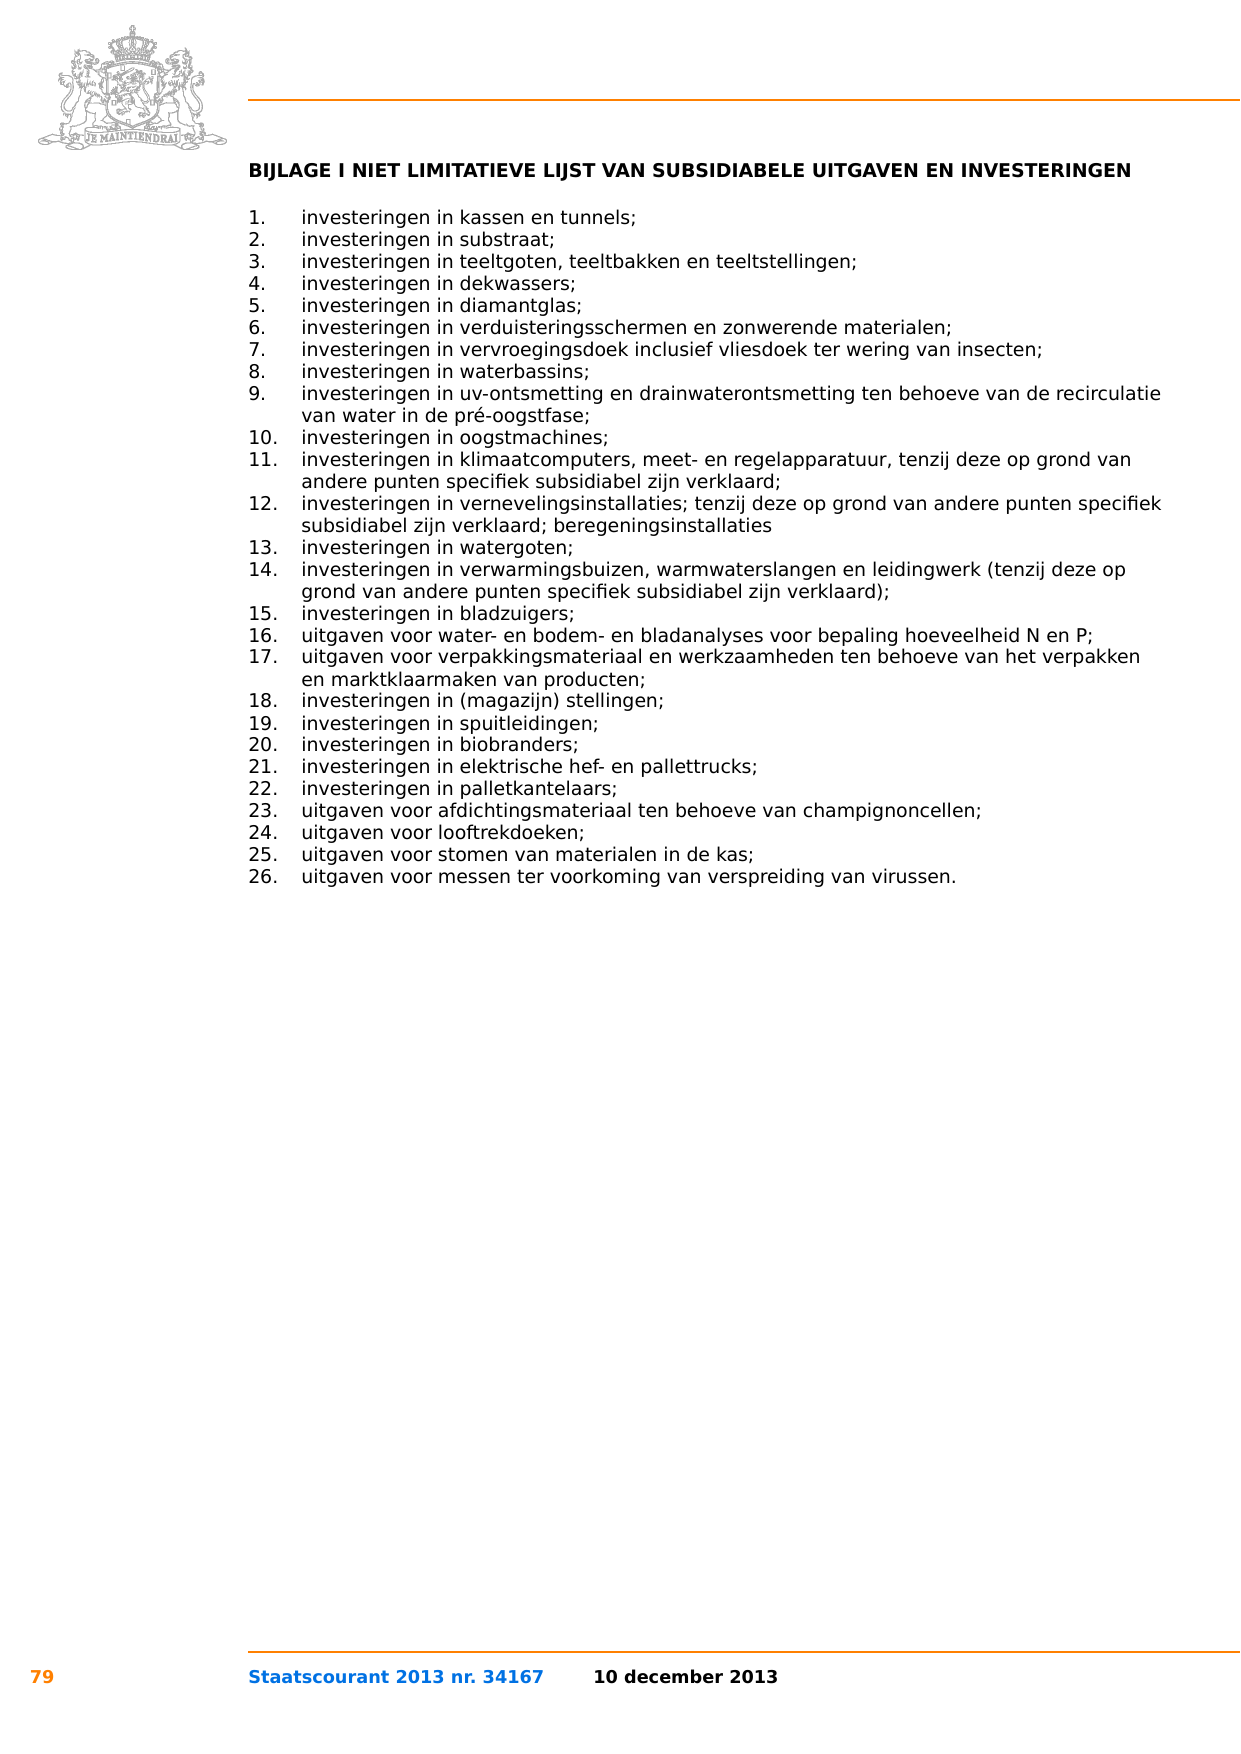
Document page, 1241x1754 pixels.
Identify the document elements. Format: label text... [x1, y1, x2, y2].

text 3. investeringen in teeltgoten, teeltbakken en teeltstellingen; [248, 251, 1163, 273]
text 25. uitgaven voor stomen van materialen in de kas; [248, 844, 1163, 866]
subtitle BIJLAGE I NIET LIMITATIEVE LIJST VAN SUBSIDIABELE UITGAVEN EN INVESTERINGEN [248, 160, 1163, 182]
text 15. investeringen in bladzuigers; [248, 602, 1163, 624]
text 7. investeringen in vervroegingsdoek inclusief vliesdoek ter wering van insecten; [248, 339, 1163, 361]
text 2. investeringen in substraat; [248, 229, 1163, 251]
text 1. investeringen in kassen en tunnels; [248, 207, 1163, 229]
text 6. investeringen in verduisteringsschermen en zonwerende materialen; [248, 317, 1163, 339]
text 19. investeringen in spuitleidingen; [248, 712, 1163, 734]
text 23. uitgaven voor afdichtingsmateriaal ten behoeve van champignoncellen; [248, 800, 1163, 822]
text 20. investeringen in biobranders; [248, 734, 1163, 756]
text 18. investeringen in (magazijn) stellingen; [248, 690, 1163, 712]
text 4. investeringen in dekwassers; [248, 273, 1163, 295]
text 22. investeringen in palletkantelaars; [248, 778, 1163, 800]
text 5. investeringen in diamantglas; [248, 295, 1163, 317]
text 12. investeringen in vernevelingsinstallaties; tenzij deze op grond van andere punten specifiek subsidiabel zijn verklaard; beregeningsinstallaties [248, 493, 1163, 537]
text 9. investeringen in uv-ontsmetting en drainwaterontsmetting ten behoeve van de recirculatie van water in de pré-oogstfase; [248, 383, 1163, 427]
text 10. investeringen in oogstmachines; [248, 427, 1163, 449]
text 14. investeringen in verwarmingsbuizen, warmwaterslangen en leidingwerk (tenzij deze op grond van andere punten specifiek subsidiabel zijn verklaard); [248, 558, 1163, 602]
text 8. investeringen in waterbassins; [248, 361, 1163, 383]
text 16. uitgaven voor water- en bodem- en bladanalyses voor bepaling hoeveelheid N en P; [248, 624, 1163, 646]
text 26. uitgaven voor messen ter voorkoming van verspreiding van virussen. [248, 866, 1163, 888]
text 24. uitgaven voor looftrekdoeken; [248, 822, 1163, 844]
text 21. investeringen in elektrische hef- en pallettrucks; [248, 756, 1163, 778]
text 11. investeringen in klimaatcomputers, meet- en regelapparatuur, tenzij deze op grond van andere punten specifiek subsidiabel zijn verklaard; [248, 449, 1163, 493]
text 17. uitgaven voor verpakkingsmateriaal en werkzaamheden ten behoeve van het verpakken en marktklaarmaken van producten; [248, 646, 1163, 690]
text 13. investeringen in watergoten; [248, 537, 1163, 558]
picture [38, 25, 227, 150]
